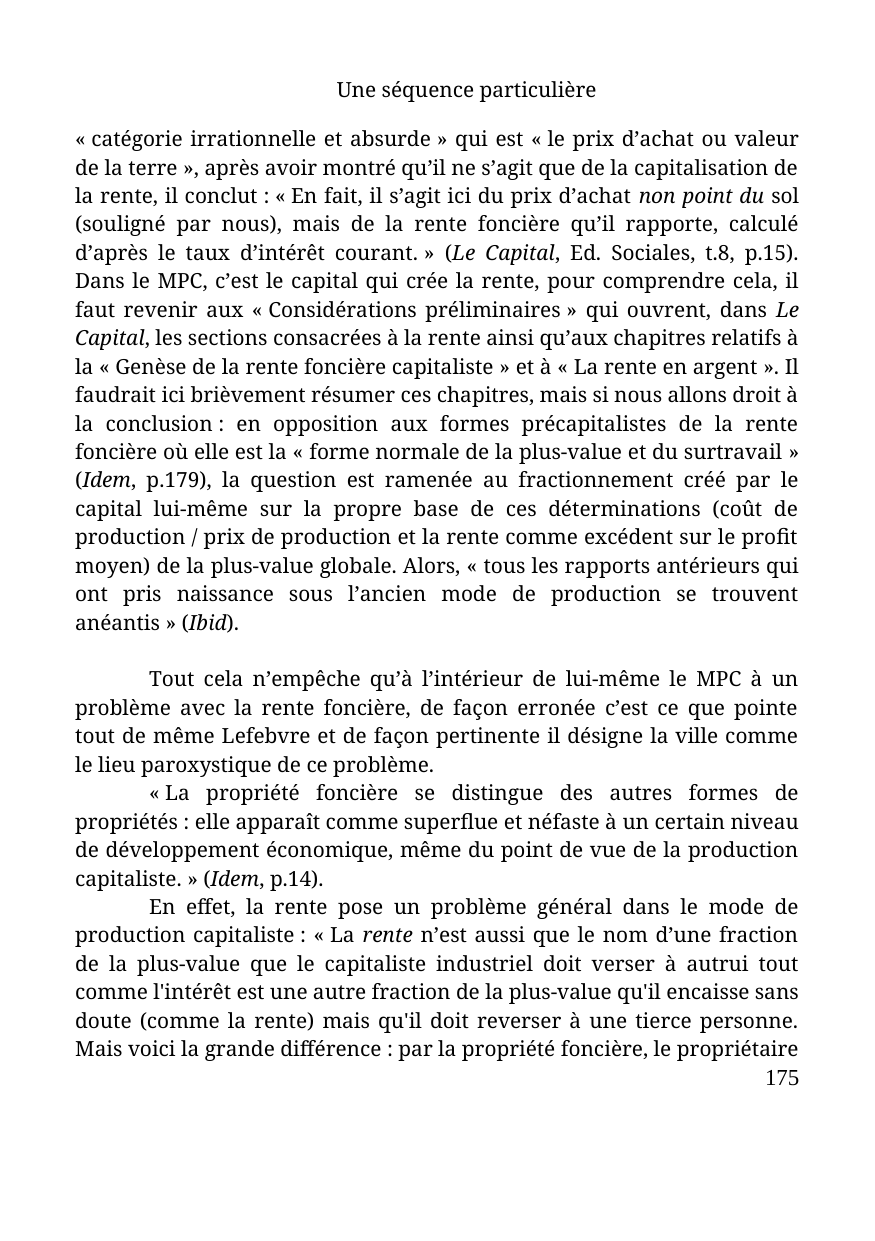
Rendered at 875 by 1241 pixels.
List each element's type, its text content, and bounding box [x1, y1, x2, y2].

text Tout cela n’empêche qu’à l’intérieur de lui-même le MPC à un problème avec la rente foncière, de façon erronée c’est ce que pointe tout de même Lefebvre et de façon pertinente il désigne la ville comme le lieu paroxystique de ce problème. [75, 664, 799, 778]
text En effet, la rente pose un problème général dans le mode de production capitaliste : « La rente n’est aussi que le nom d’une fraction de la plus-value que le capitaliste industriel doit verser à autrui tout comme l'intérêt est une autre fraction de la plus-value qu'il encaisse sans doute (comme la rente) mais qu'il doit reverser à une tierce personne. Mais voici la grande différence : par la propriété foncière, le propriétaire [75, 892, 799, 1063]
text « La propriété foncière se distingue des autres formes de propriétés : elle apparaît comme superflue et néfaste à un certain niveau de développement économique, même du point de vue de la production capitaliste. » (Idem, p.14). [75, 778, 799, 892]
text « catégorie irrationnelle et absurde » qui est « le prix d’achat ou valeur de la terre », après avoir montré qu’il ne s’agit que de la capitalisation de la rente, il conclut : « En fait, il s’agit ici du prix d’achat non point du sol (souligné par nous), mais de la rente foncière qu’il rapporte, calculé d’après le taux d’intérêt courant. » (Le Capital, Ed. Sociales, t.8, p.15). Dans le MPC, c’est le capital qui crée la rente, pour comprendre cela, il faut revenir aux « Considérations préliminaires » qui ouvrent, dans Le Capital, les sections consacrées à la rente ainsi qu’aux chapitres relatifs à la « Genèse de la rente foncière capitaliste » et à « La rente en argent ». Il faudrait ici brièvement résumer ces chapitres, mais si nous allons droit à la conclusion : en opposition aux formes précapitalistes de la rente foncière où elle est la « forme normale de la plus-value et du surtravail » (Idem, p.179), la question est ramenée au fractionnement créé par le capital lui-même sur la propre base de ces déterminations (coût de production / prix de production et la rente comme excédent sur le profit moyen) de la plus-value globale. Alors, « tous les rapports antérieurs qui ont pris naissance sous l’ancien mode de production se trouvent anéantis » (Ibid). [75, 124, 799, 636]
